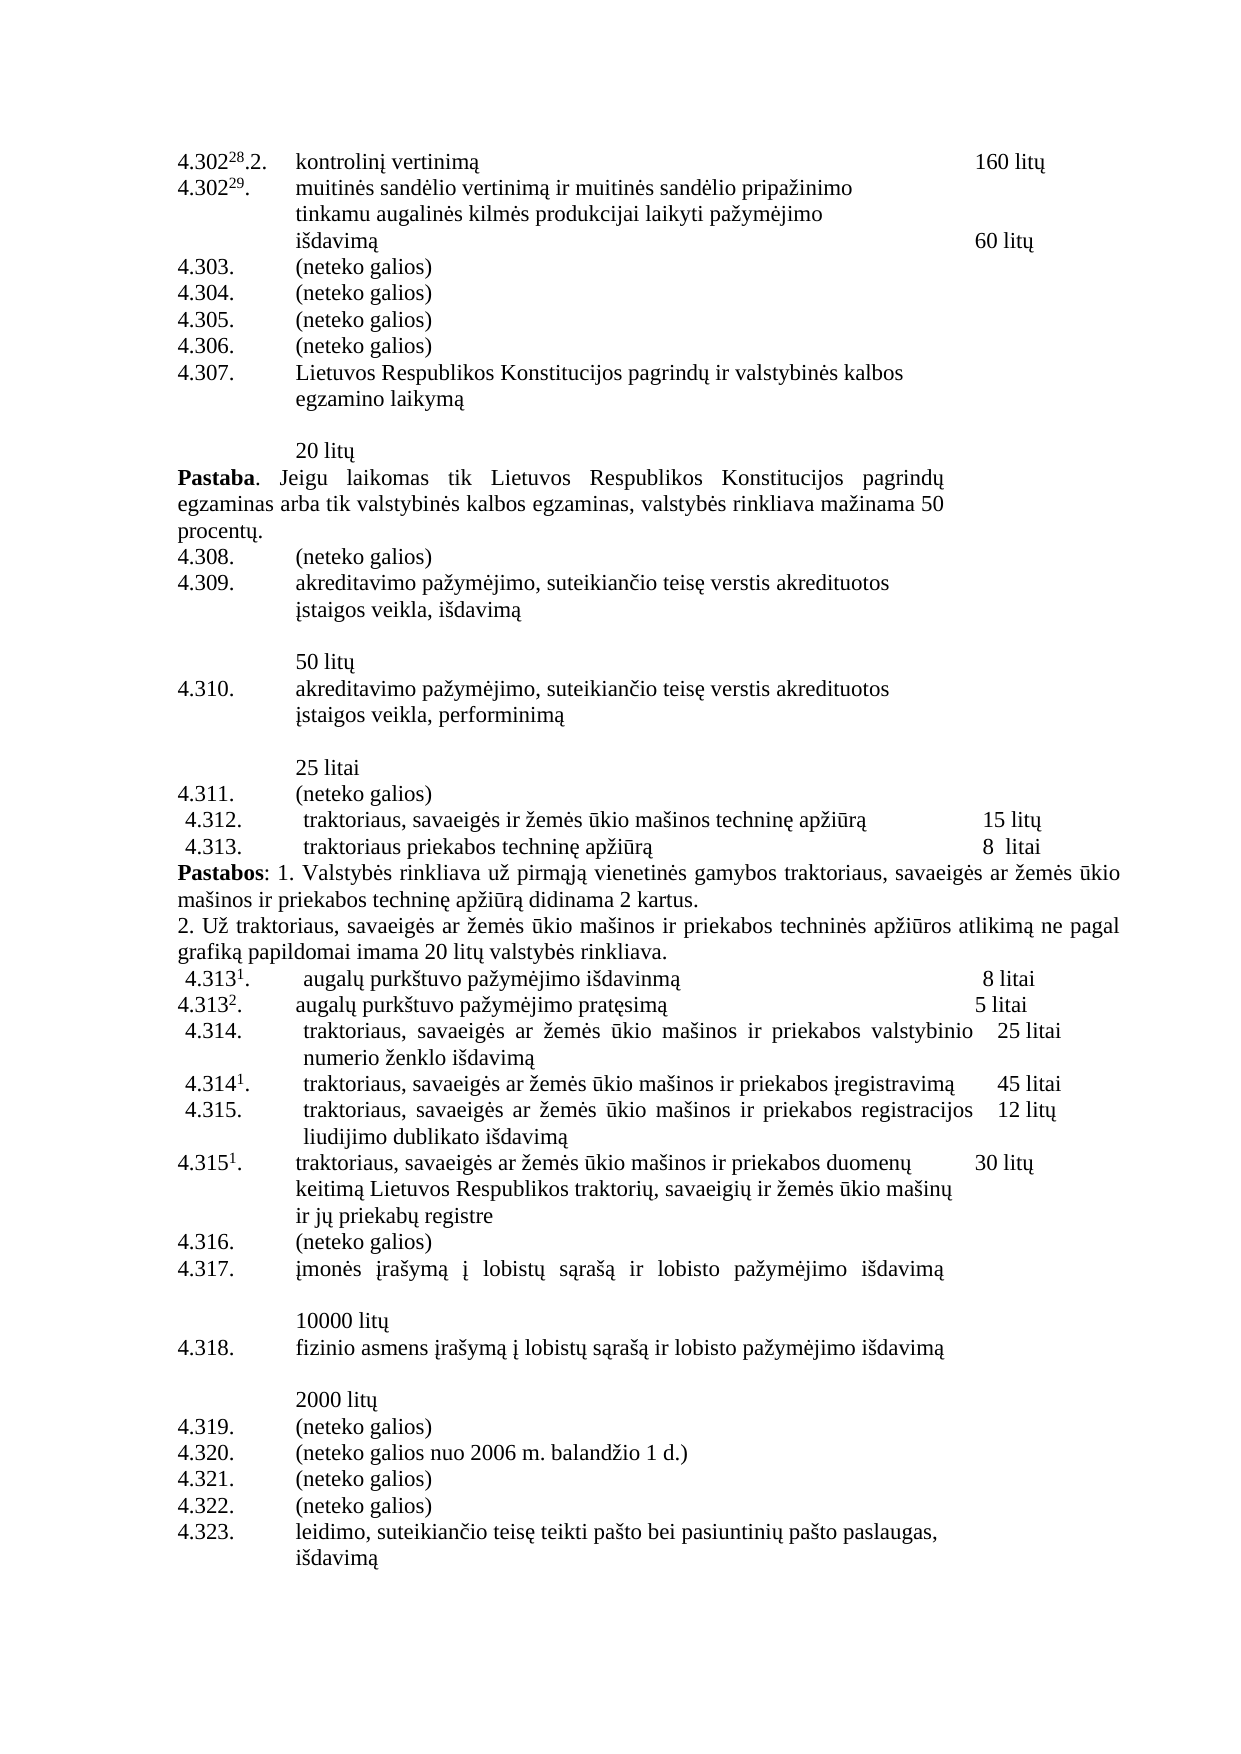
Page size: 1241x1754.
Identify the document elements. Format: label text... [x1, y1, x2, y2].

table_cell 8 litai [971, 833, 1144, 859]
text 4.317. įmonės įrašymą į lobistų sąrašą ir lobisto pažymėjimo išdavimą 10000 litų [177, 1254, 945, 1334]
text išdavimą 60 litų [177, 227, 1122, 253]
table_header traktoriaus, savaeigės ar žemės ūkio mašinos ir priekabos valstybinio numerio ženklo išdavimą [292, 1018, 986, 1070]
table_cell 12 litų [986, 1096, 1144, 1149]
text ir jų priekabų registre [177, 1202, 945, 1228]
text 2. Už traktoriaus, savaeigės ar žemės ūkio mašinos ir priekabos techninės apžiūros atlikimą ne pagal grafiką papildomai imama 20 litų valstybės rinkliava. [177, 912, 1122, 965]
table_header 4.3131. [174, 965, 292, 991]
text 4.311. (neteko galios) [177, 780, 945, 807]
table_header augalų purkštuvo pažymėjimo išdavinmą [292, 965, 971, 991]
text 4.309. akreditavimo pažymėjimo, suteikiančio teisę verstis akredituotos įstaigos veikla, išdavimą 50 litų [177, 569, 945, 675]
text 4.310. akreditavimo pažymėjimo, suteikiančio teisę verstis akredituotos įstaigos veikla, performinimą 25 litai [177, 675, 945, 780]
text 4.305. (neteko galios) [177, 306, 945, 332]
text 4.323. leidimo, suteikiančio teisę teikti pašto bei pasiuntinių pašto paslaugas, išdavimą [177, 1518, 945, 1571]
text 4.320. (neteko galios nuo 2006 m. balandžio 1 d.) [177, 1439, 945, 1465]
text 4.3151. traktoriaus, savaeigės ar žemės ūkio mašinos ir priekabos duomenų 30 litų [177, 1149, 1122, 1176]
text 4.30229. muitinės sandėlio vertinimą ir muitinės sandėlio pripažinimo [177, 174, 1122, 200]
text 4.319. (neteko galios) [177, 1413, 945, 1439]
table_cell 4.315. [174, 1096, 292, 1149]
text tinkamu augalinės kilmės produkcijai laikyti pažymėjimo [177, 200, 1122, 227]
table_header traktoriaus, savaeigės ir žemės ūkio mašinos techninę apžiūrą [292, 807, 971, 833]
text 4.304. (neteko galios) [177, 279, 945, 306]
text 4.318. fizinio asmens įrašymą į lobistų sąrašą ir lobisto pažymėjimo išdavimą 2000 litų [177, 1334, 945, 1413]
table_cell 4.313. [174, 833, 292, 859]
table_cell traktoriaus, savaeigės ar žemės ūkio mašinos ir priekabos įregistravimą [292, 1070, 986, 1096]
text 4.316. (neteko galios) [177, 1228, 945, 1254]
text Pastaba. Jeigu laikomas tik Lietuvos Respublikos Konstitucijos pagrindų egzaminas arba tik valstybinės kalbos egzaminas, valstybės rinkliava mažinama 50 procentų. [177, 464, 945, 543]
table_header 15 litų [971, 807, 1144, 833]
text 4.303. (neteko galios) [177, 253, 945, 279]
table_header 4.312. [174, 807, 292, 833]
text 4.308. (neteko galios) [177, 543, 945, 569]
text 4.322. (neteko galios) [177, 1492, 945, 1518]
text Pastabos: 1. Valstybės rinkliava už pirmąją vienetinės gamybos traktoriaus, savaeigės ar žemės ūkio mašinos ir priekabos techninę apžiūrą didinama 2 kartus. [177, 859, 1122, 912]
table_header 4.314. [174, 1018, 292, 1070]
text 4.3132. augalų purkštuvo pažymėjimo pratęsimą 5 litai [177, 991, 1122, 1017]
text 4.306. (neteko galios) [177, 332, 945, 358]
text 4.307. Lietuvos Respublikos Konstitucijos pagrindų ir valstybinės kalbos egzamino laikymą 20 litų [177, 358, 945, 464]
table_header 8 litai [971, 965, 1144, 991]
table_header 25 litai [986, 1018, 1144, 1070]
text 4.30228.2. kontrolinį vertinimą 160 litų [177, 148, 1122, 174]
table_cell traktoriaus priekabos techninę apžiūrą [292, 833, 971, 859]
text 4.321. (neteko galios) [177, 1465, 945, 1492]
text keitimą Lietuvos Respublikos traktorių, savaeigių ir žemės ūkio mašinų [177, 1176, 1122, 1202]
table_cell traktoriaus, savaeigės ar žemės ūkio mašinos ir priekabos registracijos liudijimo dublikato išdavimą [292, 1096, 986, 1149]
table_cell 4.3141. [174, 1070, 292, 1096]
table_cell 45 litai [986, 1070, 1144, 1096]
